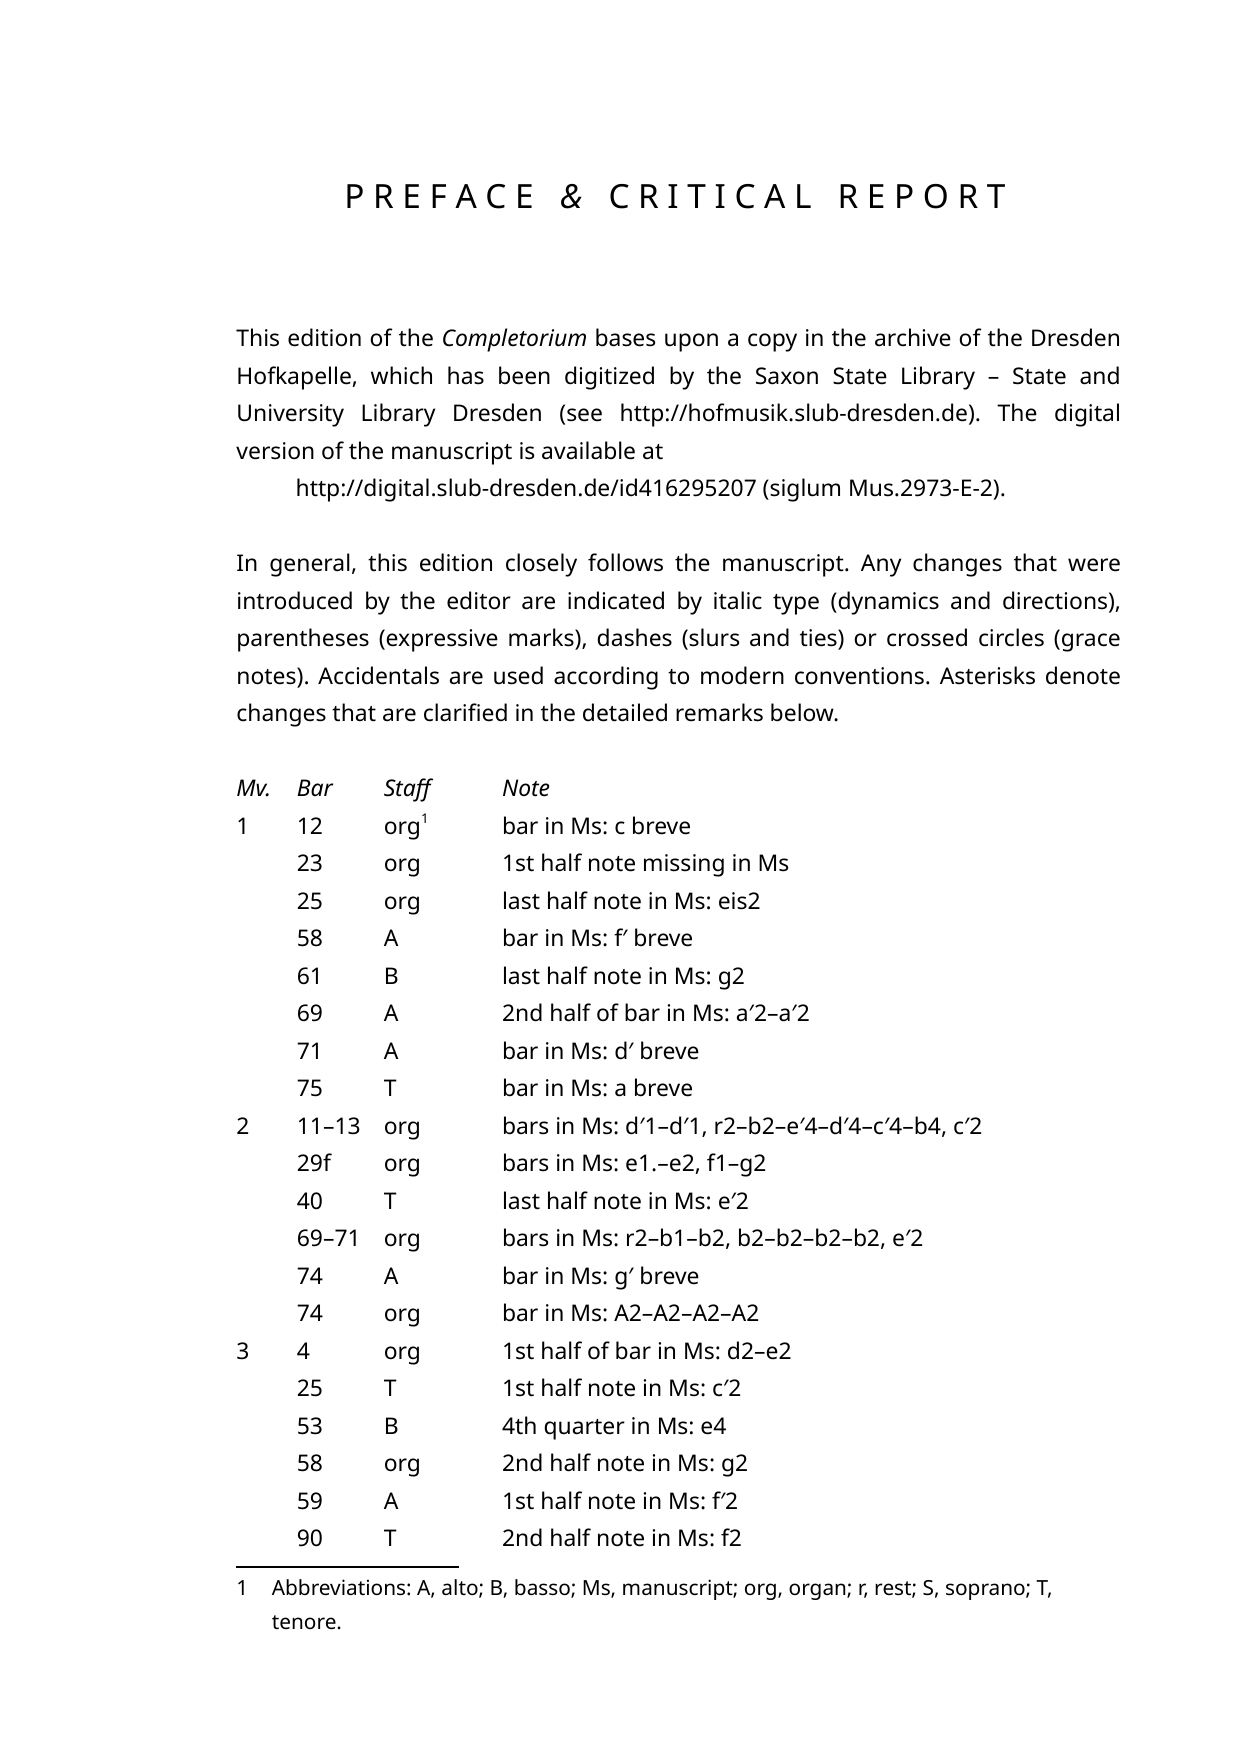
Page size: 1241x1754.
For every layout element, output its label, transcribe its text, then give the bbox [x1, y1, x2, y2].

text Mv. Bar Staff Note 1 12 org bar in Ms: c breve 23 org 1st half note missing in Ms 25 org last half note in Ms: eis2 58 A bar in Ms: f′ breve 61 B last half note in Ms: g2 69 A 2nd half of bar in Ms: a′2–a′2 71 A bar in Ms: d′ breve 75 T bar in Ms: a breve 2 11–13 org bars in Ms: d′1–d′1, r2–b2–e′4–d′4–c′4–b4, c′2 29f org bars in Ms: e1.–e2, f1–g2 40 T last half note in Ms: e′2 69–71 org bars in Ms: r2–b1–b2, b2–b2–b2–b2, e′2 74 A bar in Ms: g′ breve 74 org bar in Ms: A2–A2–A2–A2 3 4 org 1st half of bar in Ms: d2–e2 25 T 1st half note in Ms: c′2 53 B 4th quarter in Ms: e4 58 org 2nd half note in Ms: g2 59 A 1st half note in Ms: f′2 90 T 2nd half note in Ms: f2 [236, 772, 1122, 1554]
text In general, this edition closely follows the manuscript. Any changes that were introduced by the editor are indicated by italic type (dynamics and directions), parentheses (expressive marks), dashes (slurs and ties) or crossed circles (grace notes). Accidentals are used according to modern conventions. Asterisks denote changes that are clarified in the detailed remarks below. [236, 547, 1122, 729]
text Abbreviations: A, alto; B, basso; Ms, manuscript; org, organ; r, rest; S, soprano; T, tenore. [236, 1573, 1122, 1636]
text http://digital.slub-dresden.de/id416295207 (siglum Mus.2973-E-2). [236, 472, 1122, 504]
text P R E F A C E & C R I T I C A L R E P O R T [236, 173, 1122, 218]
text This edition of the Completorium bases upon a copy in the archive of the Dresden Hofkapelle, which has been digitized by the Saxon State Library – State and University Library Dresden (see http://hofmusik.slub-dresden.de). The digital version of the manuscript is available at [236, 322, 1122, 466]
